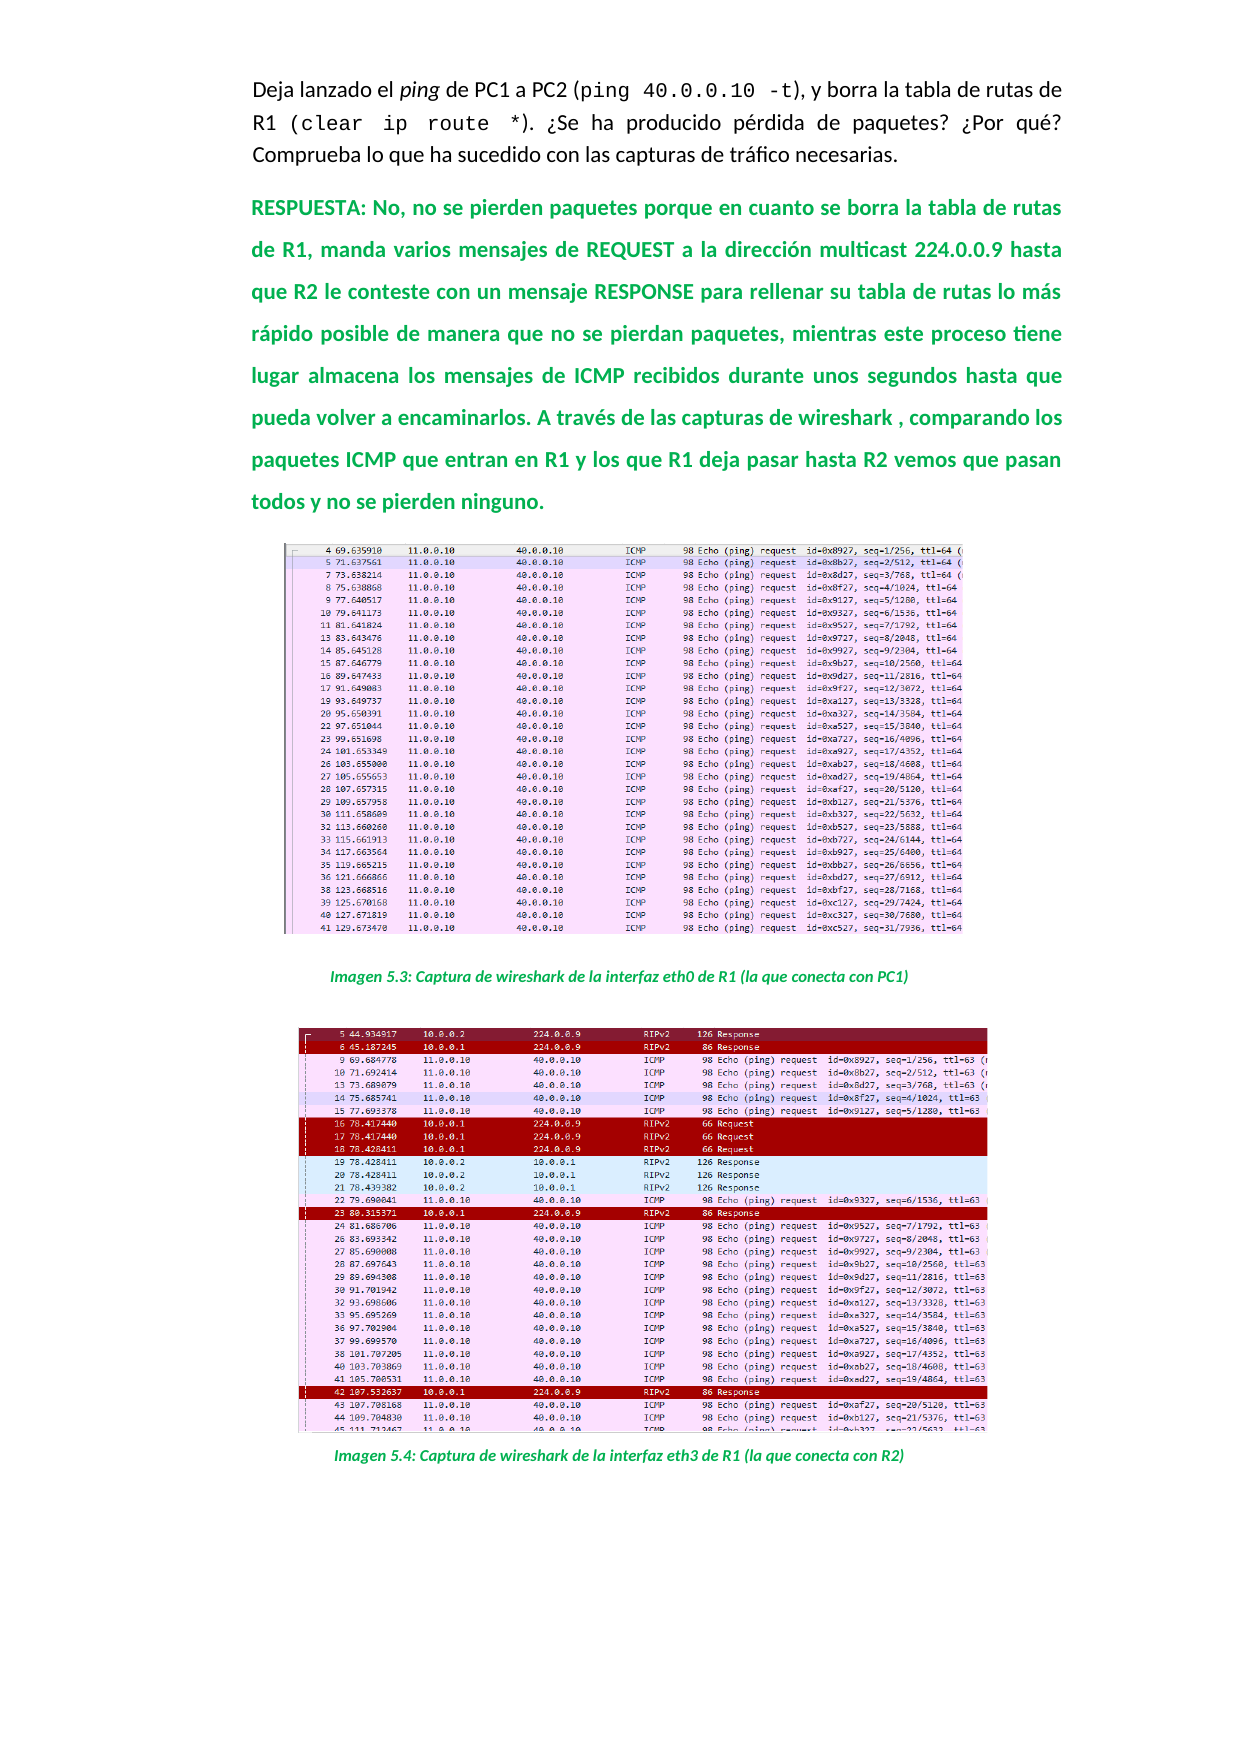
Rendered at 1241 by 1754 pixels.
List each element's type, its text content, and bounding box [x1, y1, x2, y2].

text RESPUESTA: No, no se pierden paquetes porque en cuanto se borra la tabla de rutas de R1, manda varios mensajes de REQUEST a la dirección multicast 224.0.0.9 hasta que R2 le conteste con un mensaje RESPONSE para rellenar su tabla de rutas lo más rápido posible de manera que no se pierdan paquetes, mientras este proceso tiene lugar almacena los mensajes de ICMP recibidos durante unos segundos hasta que pueda volver a encaminarlos. A través de las capturas de wireshark , comparando los paquetes ICMP que entran en R1 y los que R1 deja pasar hasta R2 vemos que pasan todos y no se pierden ninguno. [251, 193, 1063, 515]
text Deja lanzado el ping de PC1 a PC2 (ping 40.0.0.10 -t), y borra la tabla de rutas de R1 (clear ip route *). ¿Se ha producido pérdida de paquetes? ¿Por qué? Comprueba lo que ha sucedido con las capturas de tráfico necesarias. [252, 75, 1063, 168]
text Imagen 5.3: Captura de wireshark de la interfaz eth0 de R1 (la que conecta con PC1) [177, 966, 1063, 986]
text Imagen 5.4: Captura de wireshark de la interfaz eth3 de R1 (la que conecta con R2) [177, 1445, 1063, 1465]
